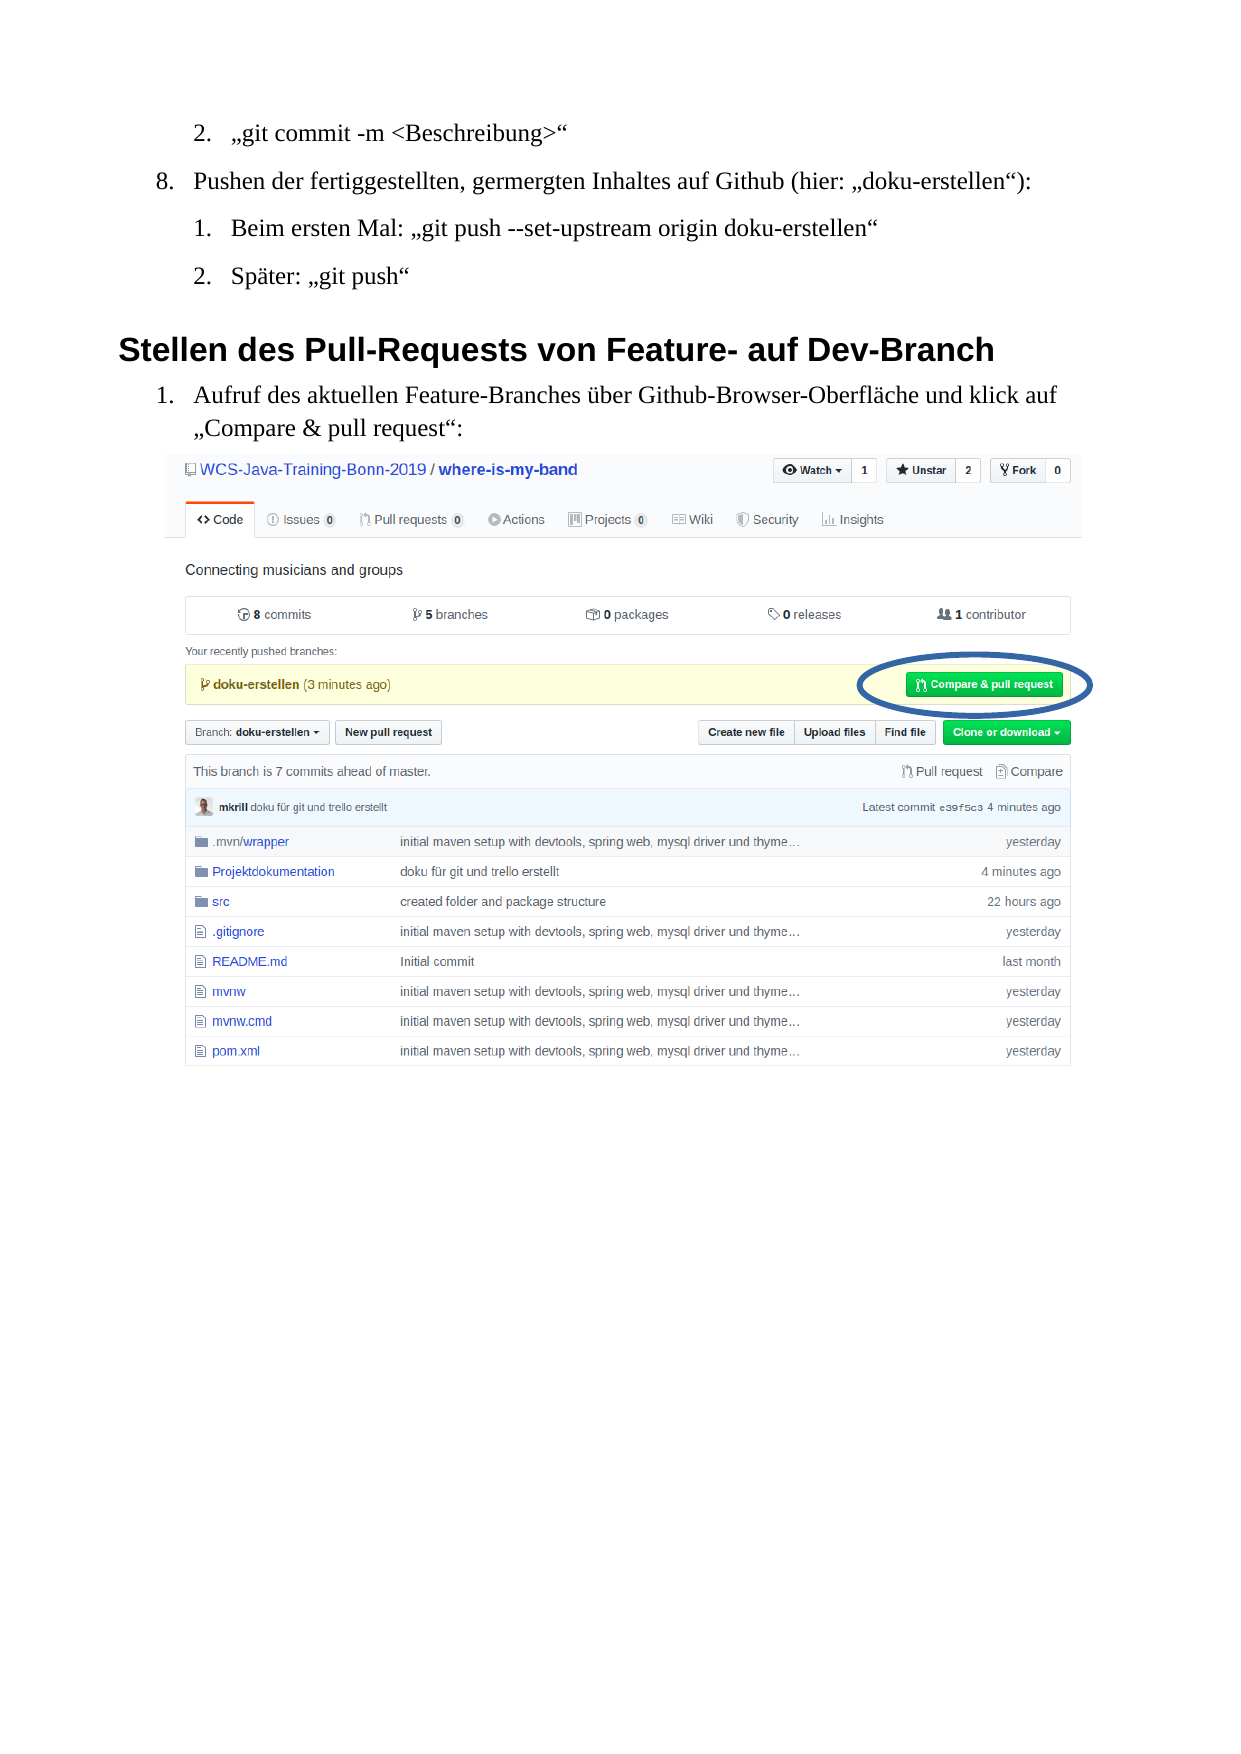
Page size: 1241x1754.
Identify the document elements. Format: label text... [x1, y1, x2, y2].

subtitle Stellen des Pull-Requests von Feature- auf Dev-Branch [118, 329, 1122, 368]
list „git commit -m <Beschreibung>“ [193, 118, 1122, 147]
list Pushen der fertiggestellten, germergten Inhaltes auf Github (hier: „doku-erstellen“): [156, 166, 1122, 194]
picture [863, 658, 1083, 712]
picture [164, 454, 1083, 1075]
list Später: „git push“ [193, 261, 1122, 290]
list Aufruf des aktuellen Feature-Branches über Github-Browser-Oberfläche und klick auf „Compare & pull request“: [156, 381, 1122, 442]
list Beim ersten Mal: „git push --set-upstream origin doku-erstellen“ [193, 213, 1122, 242]
